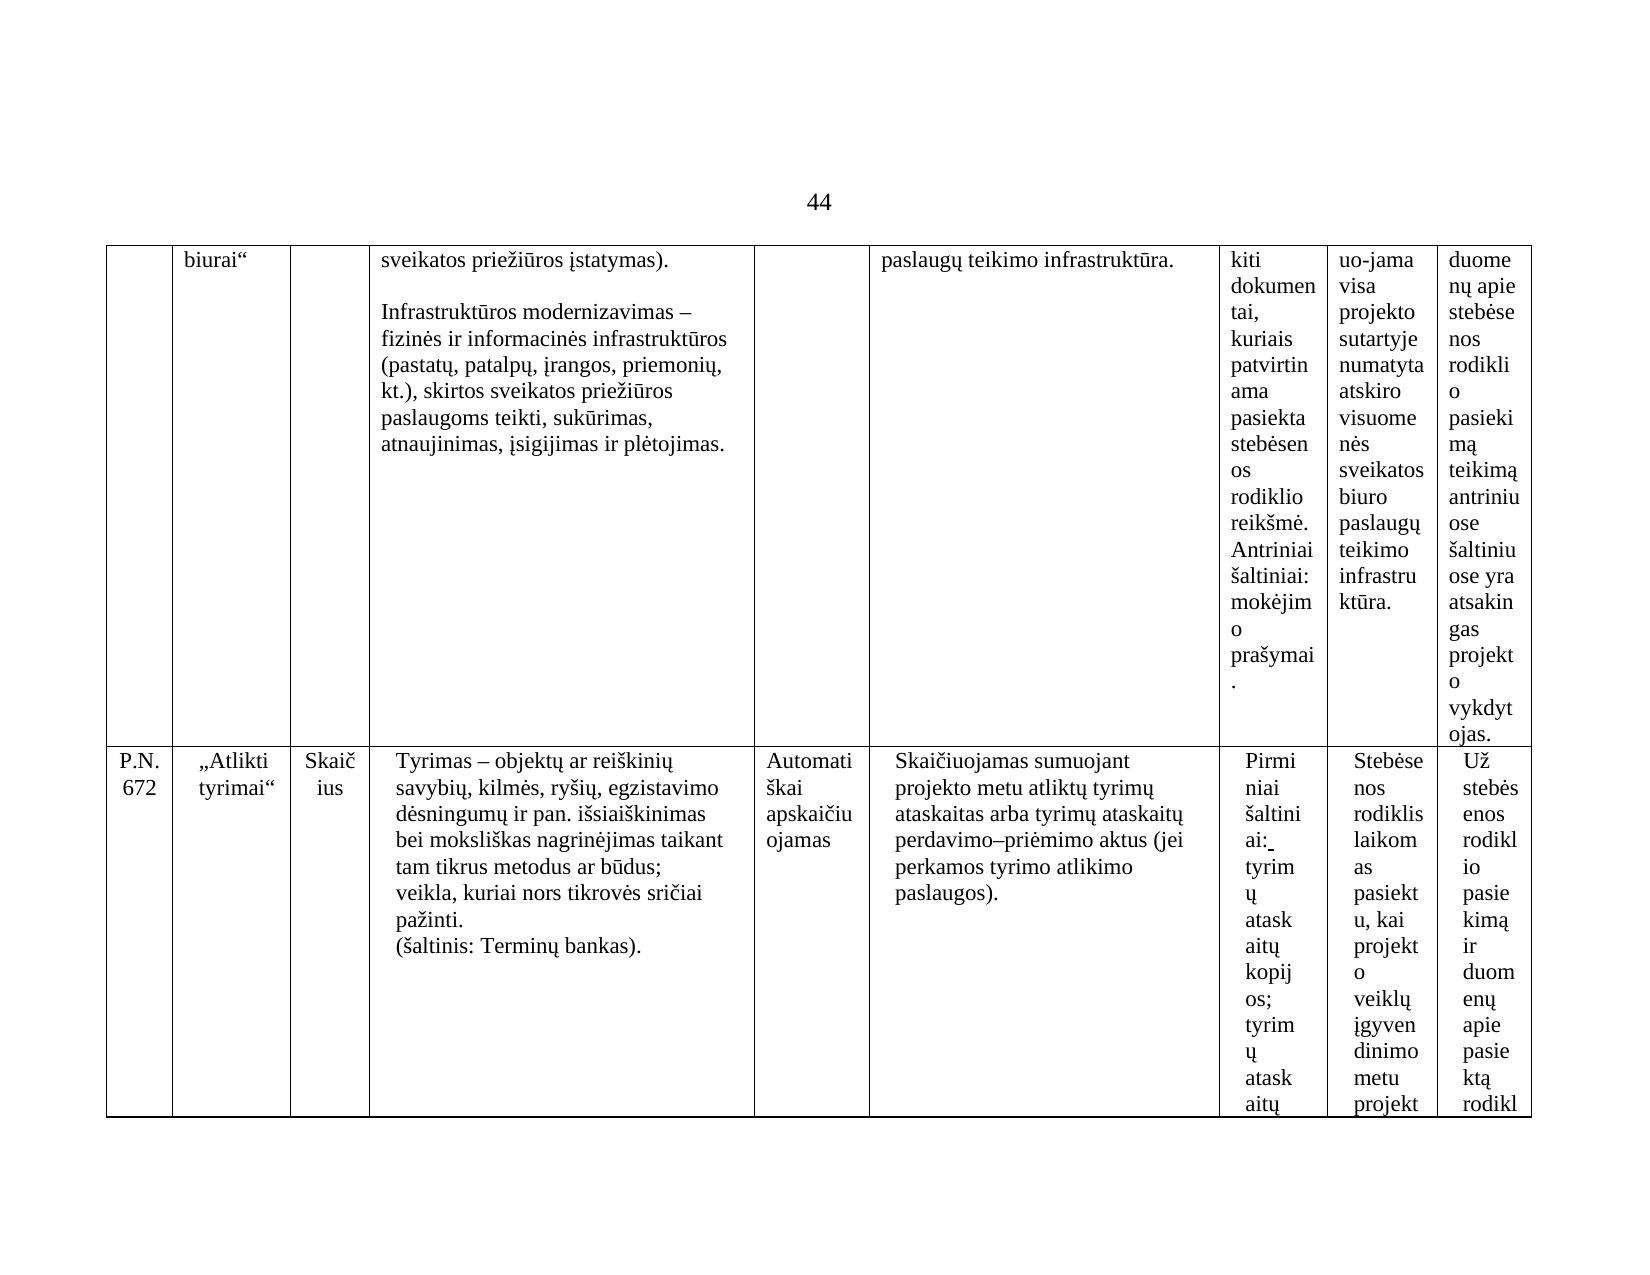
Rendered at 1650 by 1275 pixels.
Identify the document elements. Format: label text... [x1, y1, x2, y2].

table_cell Skaičius [291, 747, 369, 1116]
table_cell [755, 246, 869, 746]
table_cell paslaugų teikimo infrastruktūra. [870, 246, 1219, 746]
table_cell „Atlikti tyrimai“ [173, 747, 290, 1116]
table_cell Pirminiai šaltiniai: tyrimų ataskaitų kopijos; tyrimų ataskaitų [1220, 747, 1327, 1116]
table_cell Stebėsenos rodiklis laikomas pasiektu, kai projekto veiklų įgyvendinimo metu projekt [1328, 747, 1437, 1116]
table_cell Automatiškai apskaičiuojamas [755, 747, 869, 1116]
table_cell kiti dokumentai, kuriais patvirtinama pasiekta stebėsenos rodiklio reikšmė. Antriniai šaltiniai: mokėjimo prašymai. [1220, 246, 1327, 746]
table_cell P.N.672 [107, 747, 172, 1116]
table_cell uo-jama visa projekto sutartyje numatyta atskiro visuomenės sveikatos biuro paslaugų teikimo infrastruktūra. [1328, 246, 1437, 746]
table_cell biurai“ [173, 246, 290, 746]
table_cell duomenų apie stebėsenos rodiklio pasiekimą teikimą antriniuose šaltiniuose yra atsakingas projekto vykdytojas. [1438, 246, 1531, 746]
table_cell [291, 246, 369, 746]
table_cell sveikatos priežiūros įstatymas). Infrastruktūros modernizavimas – fizinės ir informacinės infrastruktūros (pastatų, patalpų, įrangos, priemonių, kt.), skirtos sveikatos priežiūros paslaugoms teikti, sukūrimas, atnaujinimas, įsigijimas ir plėtojimas. [370, 246, 754, 746]
table_cell Skaičiuojamas sumuojant projekto metu atliktų tyrimų ataskaitas arba tyrimų ataskaitų perdavimo–priėmimo aktus (jei perkamos tyrimo atlikimo paslaugos). [870, 747, 1219, 1116]
table_cell Tyrimas – objektų ar reiškinių savybių, kilmės, ryšių, egzistavimo dėsningumų ir pan. išsiaiškinimas bei moksliškas nagrinėjimas taikant tam tikrus metodus ar būdus; veikla, kuriai nors tikrovės sričiai pažinti. (šaltinis: Terminų bankas). [370, 747, 754, 1116]
table_cell [107, 246, 172, 746]
table_cell Už stebėsenos rodiklio pasiekimą ir duomenų apie pasiektą rodikl [1438, 747, 1531, 1116]
